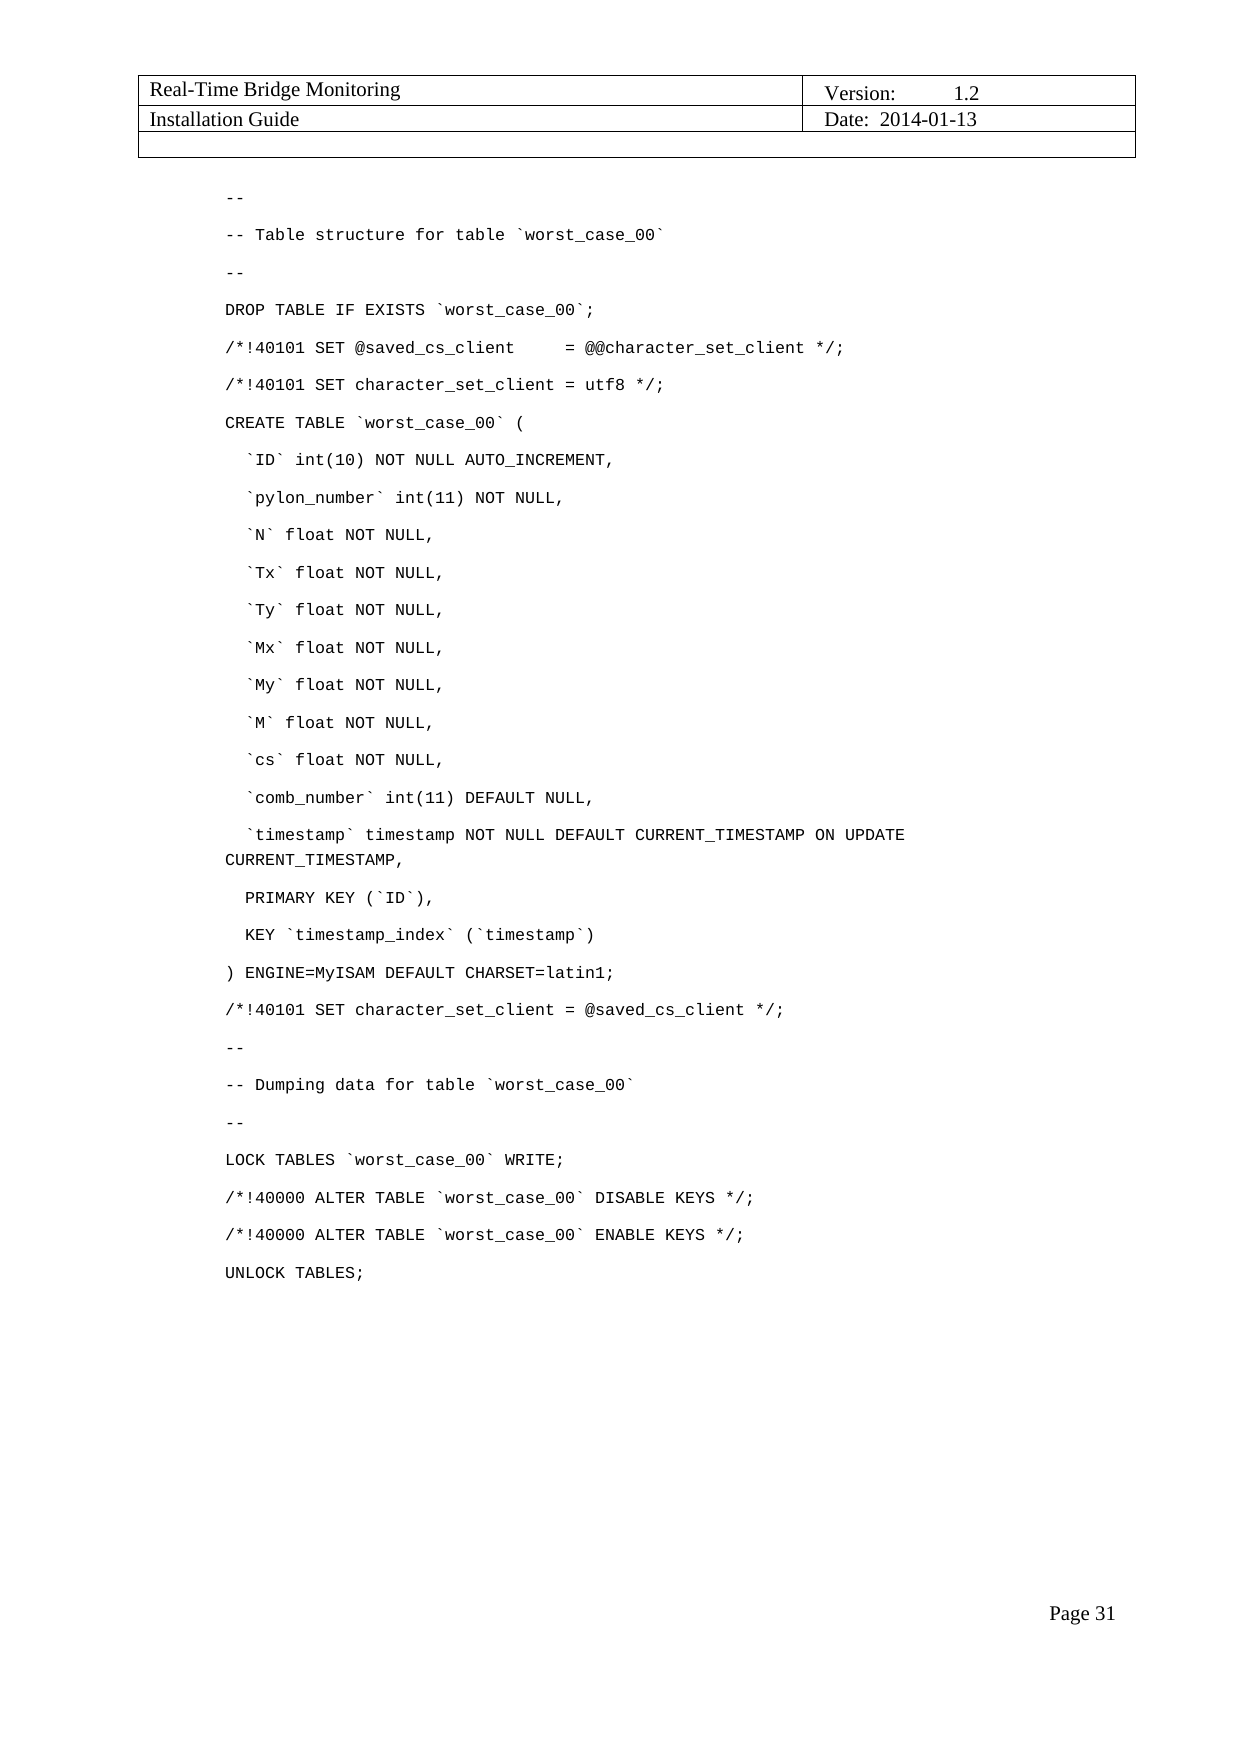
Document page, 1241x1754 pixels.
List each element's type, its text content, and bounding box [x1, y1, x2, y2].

text `Ty` float NOT NULL, [225, 596, 1090, 621]
text -- Dumping data for table `worst_case_00` [225, 1071, 1090, 1096]
text -- [225, 1108, 1090, 1133]
text /*!40000 ALTER TABLE `worst_case_00` DISABLE KEYS */; [225, 1183, 1090, 1208]
text PRIMARY KEY (`ID`), [225, 883, 1090, 908]
text /*!40101 SET character_set_client = @saved_cs_client */; [225, 996, 1090, 1021]
text `M` float NOT NULL, [225, 708, 1090, 733]
text UNLOCK TABLES; [225, 1258, 1090, 1283]
text /*!40101 SET character_set_client = utf8 */; [225, 371, 1090, 396]
text -- [225, 258, 1090, 283]
text ) ENGINE=MyISAM DEFAULT CHARSET=latin1; [225, 958, 1090, 983]
text CREATE TABLE `worst_case_00` ( [225, 408, 1090, 433]
text `Mx` float NOT NULL, [225, 633, 1090, 658]
text /*!40101 SET @saved_cs_client = @@character_set_client */; [225, 333, 1090, 358]
text KEY `timestamp_index` (`timestamp`) [225, 921, 1090, 946]
text LOCK TABLES `worst_case_00` WRITE; [225, 1146, 1090, 1171]
text -- [225, 1033, 1090, 1058]
text DROP TABLE IF EXISTS `worst_case_00`; [225, 296, 1090, 321]
text `My` float NOT NULL, [225, 671, 1090, 696]
text `N` float NOT NULL, [225, 521, 1090, 546]
text /*!40000 ALTER TABLE `worst_case_00` ENABLE KEYS */; [225, 1221, 1090, 1246]
text -- [225, 183, 1090, 208]
text -- Table structure for table `worst_case_00` [225, 221, 1090, 246]
text `Tx` float NOT NULL, [225, 558, 1090, 583]
text `pylon_number` int(11) NOT NULL, [225, 483, 1090, 508]
text `comb_number` int(11) DEFAULT NULL, [225, 783, 1090, 808]
text `timestamp` timestamp NOT NULL DEFAULT CURRENT_TIMESTAMP ON UPDATE CURRENT_TIMESTAMP, [225, 821, 1090, 871]
text `cs` float NOT NULL, [225, 746, 1090, 771]
text `ID` int(10) NOT NULL AUTO_INCREMENT, [225, 446, 1090, 471]
